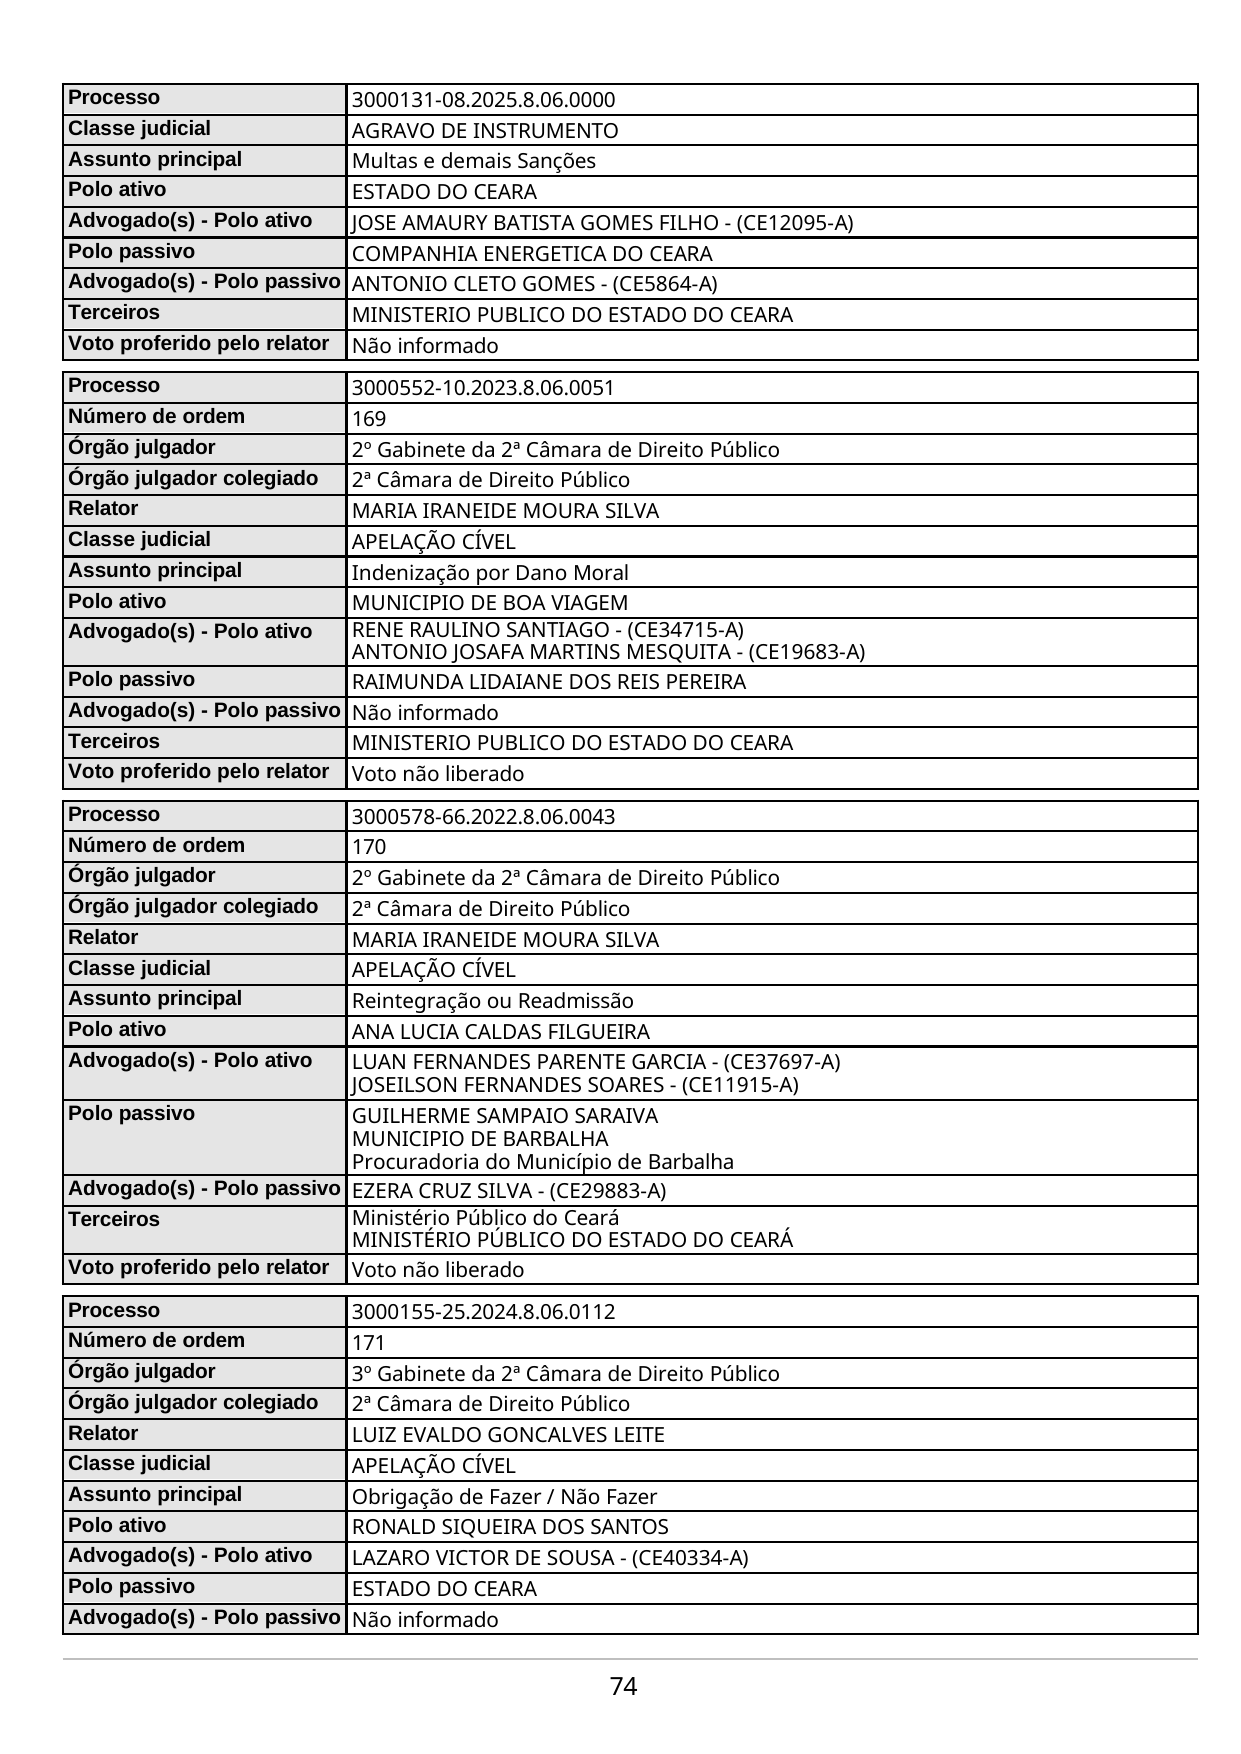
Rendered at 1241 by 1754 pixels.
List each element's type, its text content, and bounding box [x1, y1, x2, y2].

table_cell 2ª Câmara de Direito Público [348, 465, 1197, 494]
table_cell Assunto principal [64, 146, 345, 175]
table_cell Órgão julgador colegiado [64, 894, 345, 922]
table_cell Terceiros [64, 1207, 345, 1253]
table_cell MARIA IRANEIDE MOURA SILVA [348, 496, 1197, 525]
table_header 3000131-08.2025.8.06.0000 [348, 85, 1197, 113]
table_cell Não informado [348, 698, 1197, 726]
table_cell MARIA IRANEIDE MOURA SILVA [348, 925, 1197, 953]
table_cell RONALD SIQUEIRA DOS SANTOS [348, 1512, 1197, 1541]
table_cell Número de ordem [64, 832, 345, 861]
table_cell Indenização por Dano Moral [348, 558, 1197, 586]
table_cell Órgão julgador [64, 435, 345, 463]
table_cell LUAN FERNANDES PARENTE GARCIA - (CE37697-A) JOSEILSON FERNANDES SOARES - (CE11915-A) [348, 1048, 1197, 1099]
table_cell Classe judicial [64, 527, 345, 555]
table_cell Assunto principal [64, 986, 345, 1014]
table_cell Ministério Público do Ceará MINISTÉRIO PÚBLICO DO ESTADO DO CEARÁ [348, 1207, 1197, 1253]
table_cell 2ª Câmara de Direito Público [348, 1389, 1197, 1418]
table_cell Órgão julgador [64, 1359, 345, 1387]
table_cell MINISTERIO PUBLICO DO ESTADO DO CEARA [348, 728, 1197, 757]
table_cell Polo passivo [64, 667, 345, 696]
table_cell APELAÇÃO CÍVEL [348, 527, 1197, 555]
table_cell GUILHERME SAMPAIO SARAIVA MUNICIPIO DE BARBALHA Procuradoria do Município de Barbalha [348, 1101, 1197, 1174]
table_cell Polo passivo [64, 1101, 345, 1174]
table_cell Número de ordem [64, 1328, 345, 1357]
table_cell MUNICIPIO DE BOA VIAGEM [348, 588, 1197, 617]
table_cell 2ª Câmara de Direito Público [348, 894, 1197, 922]
table_cell Polo ativo [64, 588, 345, 617]
table_cell 2º Gabinete da 2ª Câmara de Direito Público [348, 435, 1197, 463]
table_cell Voto proferido pelo relator [64, 759, 345, 788]
table_cell Advogado(s) - Polo passivo [64, 698, 345, 726]
table_cell RAIMUNDA LIDAIANE DOS REIS PEREIRA [348, 667, 1197, 696]
table_cell Órgão julgador colegiado [64, 465, 345, 494]
table_cell RENE RAULINO SANTIAGO - (CE34715-A) ANTONIO JOSAFA MARTINS MESQUITA - (CE19683-A) [348, 619, 1197, 665]
table_cell 171 [348, 1328, 1197, 1357]
table_cell Voto não liberado [348, 1255, 1197, 1283]
table_cell COMPANHIA ENERGETICA DO CEARA [348, 239, 1197, 267]
table_cell Órgão julgador [64, 863, 345, 892]
table_cell LUIZ EVALDO GONCALVES LEITE [348, 1420, 1197, 1449]
table_cell MINISTERIO PUBLICO DO ESTADO DO CEARA [348, 300, 1197, 328]
table_cell Voto não liberado [348, 759, 1197, 788]
table_cell Advogado(s) - Polo passivo [64, 269, 345, 298]
table_cell Terceiros [64, 300, 345, 328]
table_cell Assunto principal [64, 558, 345, 586]
table_cell 2º Gabinete da 2ª Câmara de Direito Público [348, 863, 1197, 892]
table_header Processo [64, 85, 345, 113]
table_cell Voto proferido pelo relator [64, 1255, 345, 1283]
table_cell Advogado(s) - Polo ativo [64, 1048, 345, 1099]
table_cell Relator [64, 925, 345, 953]
table_header Processo [64, 1297, 345, 1326]
table_cell Não informado [348, 331, 1197, 359]
table_cell Órgão julgador colegiado [64, 1389, 345, 1418]
table_cell Relator [64, 1420, 345, 1449]
table_cell EZERA CRUZ SILVA - (CE29883-A) [348, 1176, 1197, 1205]
table_cell Obrigação de Fazer / Não Fazer [348, 1482, 1197, 1510]
table_cell ESTADO DO CEARA [348, 1574, 1197, 1602]
table_cell Classe judicial [64, 955, 345, 984]
table_cell Assunto principal [64, 1482, 345, 1510]
table_cell Classe judicial [64, 1451, 345, 1479]
table_cell Polo ativo [64, 1017, 345, 1045]
table_cell AGRAVO DE INSTRUMENTO [348, 116, 1197, 144]
table_cell Polo passivo [64, 1574, 345, 1602]
table_cell Advogado(s) - Polo ativo [64, 619, 345, 665]
table_cell 169 [348, 404, 1197, 432]
table_header Processo [64, 802, 345, 830]
table_cell Polo passivo [64, 239, 345, 267]
table_cell Multas e demais Sanções [348, 146, 1197, 175]
table_header 3000155-25.2024.8.06.0112 [348, 1297, 1197, 1326]
table_cell Advogado(s) - Polo ativo [64, 208, 345, 236]
table_cell 3º Gabinete da 2ª Câmara de Direito Público [348, 1359, 1197, 1387]
table_cell Advogado(s) - Polo ativo [64, 1543, 345, 1572]
table_cell ANA LUCIA CALDAS FILGUEIRA [348, 1017, 1197, 1045]
table_cell Polo ativo [64, 177, 345, 206]
table_cell Polo ativo [64, 1512, 345, 1541]
table_cell Advogado(s) - Polo passivo [64, 1176, 345, 1205]
table_cell Reintegração ou Readmissão [348, 986, 1197, 1014]
table_cell ANTONIO CLETO GOMES - (CE5864-A) [348, 269, 1197, 298]
table_cell Voto proferido pelo relator [64, 331, 345, 359]
table_header Processo [64, 373, 345, 402]
table_cell JOSE AMAURY BATISTA GOMES FILHO - (CE12095-A) [348, 208, 1197, 236]
table_cell Relator [64, 496, 345, 525]
table_cell APELAÇÃO CÍVEL [348, 1451, 1197, 1479]
table_cell 170 [348, 832, 1197, 861]
table_header 3000578-66.2022.8.06.0043 [348, 802, 1197, 830]
table_cell Terceiros [64, 728, 345, 757]
table_cell ESTADO DO CEARA [348, 177, 1197, 206]
table_header 3000552-10.2023.8.06.0051 [348, 373, 1197, 402]
table_cell Advogado(s) - Polo passivo [64, 1605, 345, 1633]
table_cell APELAÇÃO CÍVEL [348, 955, 1197, 984]
table_cell LAZARO VICTOR DE SOUSA - (CE40334-A) [348, 1543, 1197, 1572]
table_cell Número de ordem [64, 404, 345, 432]
table_cell Classe judicial [64, 116, 345, 144]
table_cell Não informado [348, 1605, 1197, 1633]
